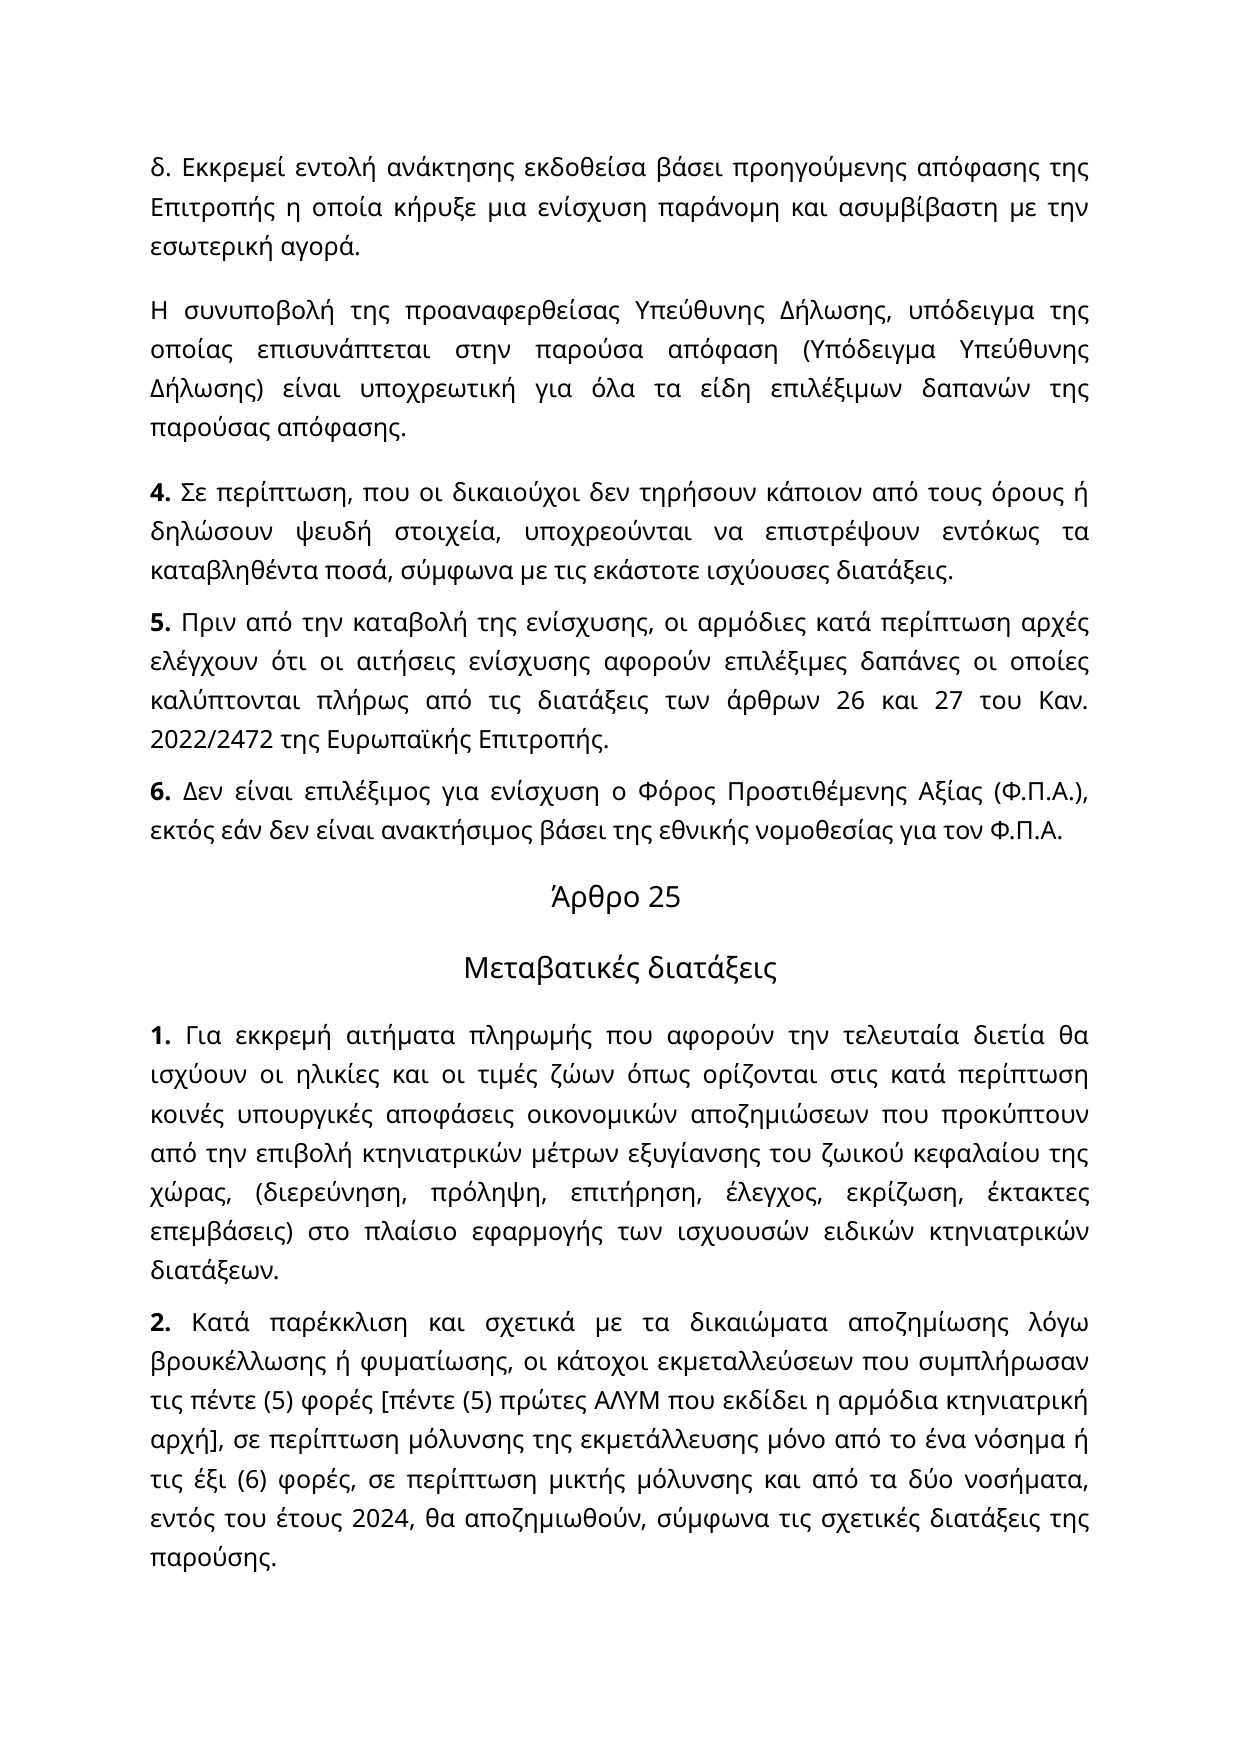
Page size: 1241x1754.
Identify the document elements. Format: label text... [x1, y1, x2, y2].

subtitle Μεταβατικές διατάξεις [150, 947, 1090, 987]
subtitle Άρθρο 25 [150, 877, 1090, 916]
text 6. Δεν είναι επιλέξιμος για ενίσχυση ο Φόρος Προστιθέμενης Αξίας (Φ.Π.Α.), εκτός εάν δεν είναι ανακτήσιμος βάσει της εθνικής νομοθεσίας για τον Φ.Π.Α. [150, 773, 1090, 847]
text 5. Πριν από την καταβολή της ενίσχυσης, οι αρμόδιες κατά περίπτωση αρχές ελέγχουν ότι οι αιτήσεις ενίσχυσης αφορούν επιλέξιμες δαπάνες οι οποίες καλύπτονται πλήρως από τις διατάξεις των άρθρων 26 και 27 του Καν. 2022/2472 της Ευρωπαϊκής Επιτροπής. [150, 604, 1090, 756]
text Η συνυποβολή της προαναφερθείσας Υπεύθυνης Δήλωσης, υπόδειγμα της οποίας επισυνάπτεται στην παρούσα απόφαση (Υπόδειγμα Υπεύθυνης Δήλωσης) είναι υποχρεωτική για όλα τα είδη επιλέξιμων δαπανών της παρούσας απόφασης. [150, 292, 1090, 444]
text 4. Σε περίπτωση, που οι δικαιούχοι δεν τηρήσουν κάποιον από τους όρους ή δηλώσουν ψευδή στοιχεία, υποχρεούνται να επιστρέψουν εντόκως τα καταβληθέντα ποσά, σύμφωνα με τις εκάστοτε ισχύουσες διατάξεις. [150, 474, 1090, 587]
text 2. Κατά παρέκκλιση και σχετικά με τα δικαιώματα αποζημίωσης λόγω βρουκέλλωσης ή φυματίωσης, οι κάτοχοι εκμεταλλεύσεων που συμπλήρωσαν τις πέντε (5) φορές [πέντε (5) πρώτες ΑΛΥΜ που εκδίδει η αρμόδια κτηνιατρική αρχή], σε περίπτωση μόλυνσης της εκμετάλλευσης μόνο από το ένα νόσημα ή τις έξι (6) φορές, σε περίπτωση μικτής μόλυνσης και από τα δύο νοσήματα, εντός του έτους 2024, θα αποζημιωθούν, σύμφωνα τις σχετικές διατάξεις της παρούσης. [150, 1304, 1090, 1574]
text δ. Εκκρεμεί εντολή ανάκτησης εκδοθείσα βάσει προηγούμενης απόφασης της Επιτροπής η οποία κήρυξε μια ενίσχυση παράνομη και ασυμβίβαστη με την εσωτερική αγορά. [150, 150, 1090, 262]
text 1. Για εκκρεμή αιτήματα πληρωμής που αφορούν την τελευταία διετία θα ισχύουν οι ηλικίες και οι τιμές ζώων όπως ορίζονται στις κατά περίπτωση κοινές υπουργικές αποφάσεις οικονομικών αποζημιώσεων που προκύπτουν από την επιβολή κτηνιατρικών μέτρων εξυγίανσης του ζωικού κεφαλαίου της χώρας, (διερεύνηση, πρόληψη, επιτήρηση, έλεγχος, εκρίζωση, έκτακτες επεμβάσεις) στο πλαίσιο εφαρμογής των ισχυουσών ειδικών κτηνιατρικών διατάξεων. [150, 1018, 1090, 1287]
